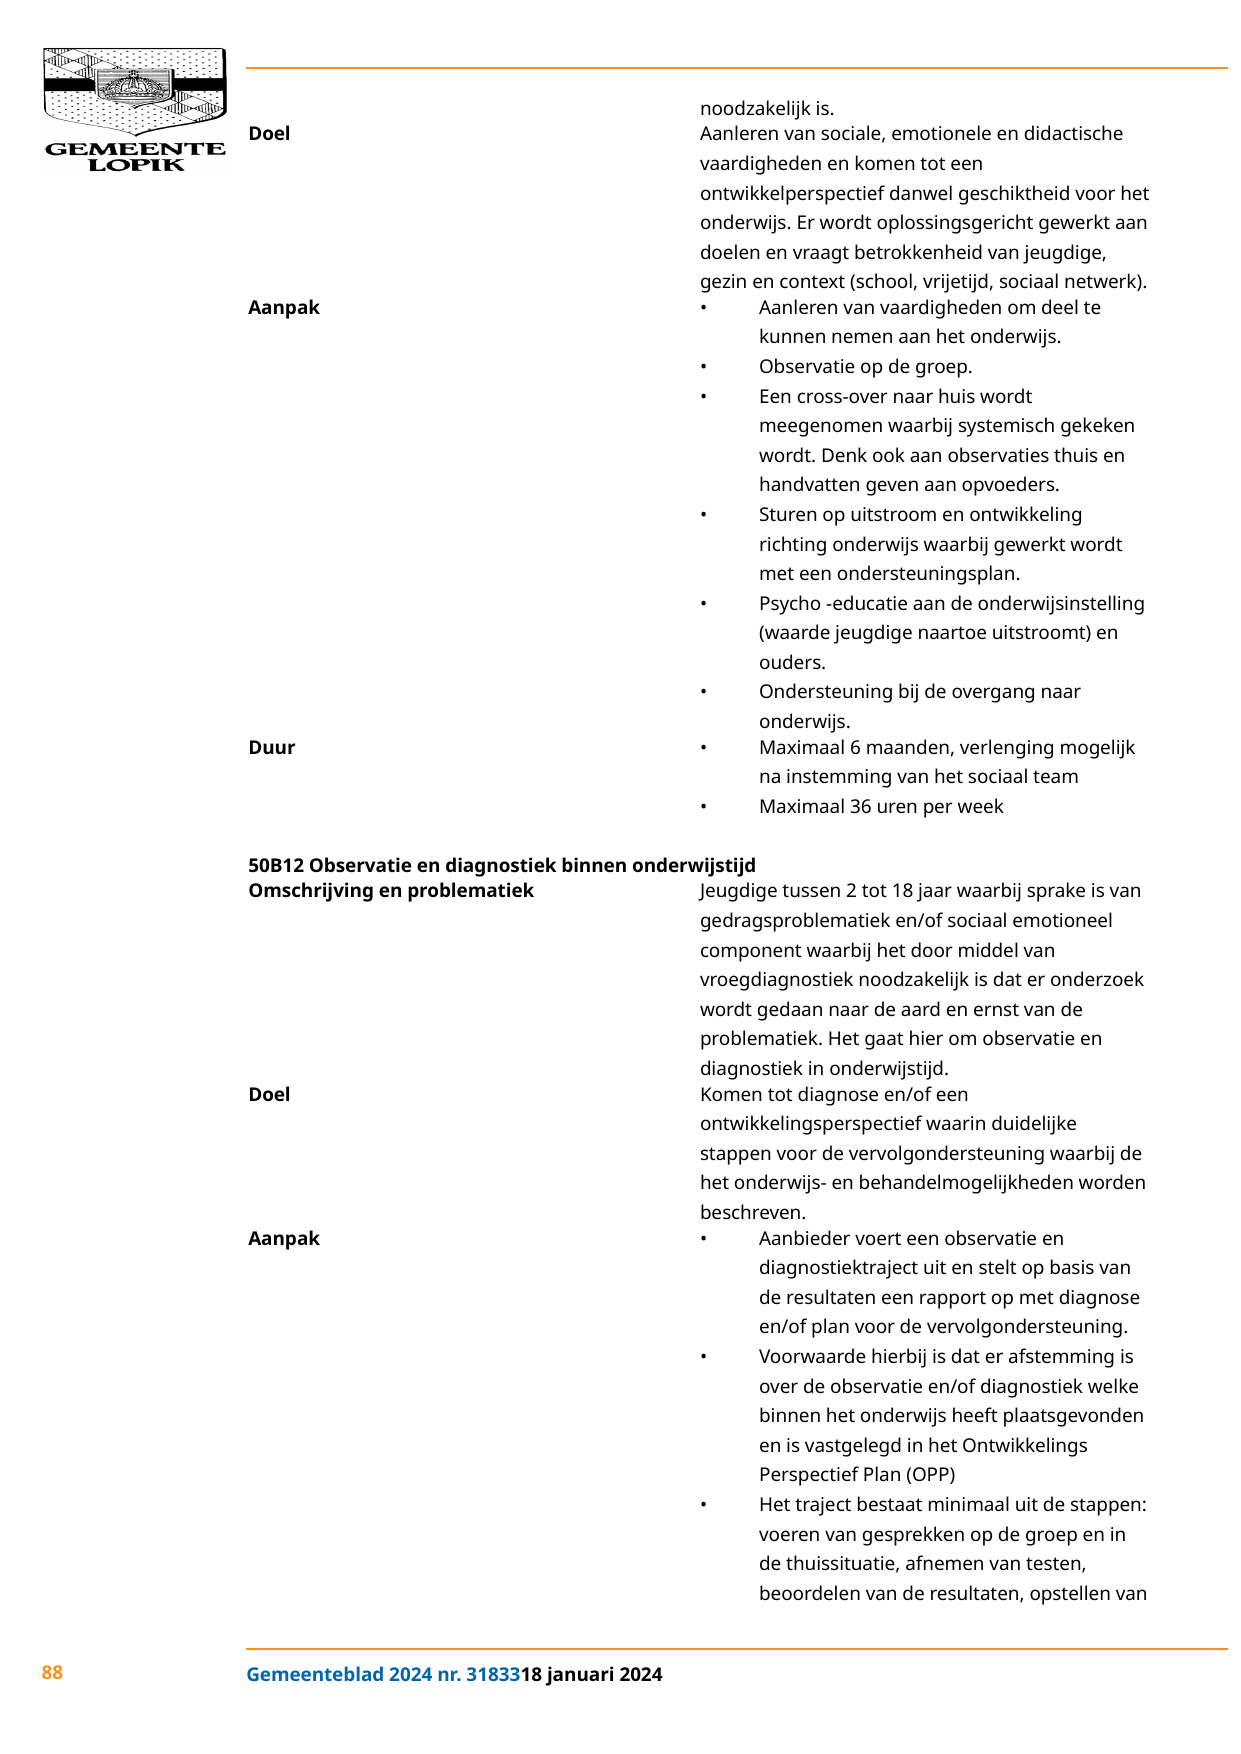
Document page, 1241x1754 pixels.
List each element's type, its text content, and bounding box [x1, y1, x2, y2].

table_cell [248, 95, 700, 121]
table_cell Jeugdige tussen 2 tot 18 jaar waarbij sprake is van gedragsproblematiek en/of sociaal emotioneel component waarbij het door middel van vroegdiagnostiek noodzakelijk is dat er onderzoek wordt gedaan naar de aard en ernst van de problematiek. Het gaat hier om observatie en diagnostiek in onderwijstijd. [700, 878, 1152, 1081]
table_cell Aanleren van vaardigheden om deel te kunnen nemen aan het onderwijs. Observatie op de groep. Een cross-over naar huis wordt meegenomen waarbij systemisch gekeken wordt. Denk ook aan observaties thuis en handvatten geven aan opvoeders. Sturen op uitstroom en ontwikkeling richting onderwijs waarbij gewerkt wordt met een ondersteuningsplan. Psycho -educatie aan de onderwijsinstelling (waarde jeugdige naartoe uitstroomt) en ouders. Ondersteuning bij de overgang naar onderwijs. [700, 294, 1152, 734]
table_cell Doel [248, 121, 700, 294]
picture [41, 47, 231, 172]
table_cell Aanpak [248, 294, 700, 734]
table_cell Aanbieder voert een observatie en diagnostiektraject uit en stelt op basis van de resultaten een rapport op met diagnose en/of plan voor de vervolgondersteuning. Voorwaarde hierbij is dat er afstemming is over de observatie en/of diagnostiek welke binnen het onderwijs heeft plaatsgevonden en is vastgelegd in het Ontwikkelings Perspectief Plan (OPP) Het traject bestaat minimaal uit de stappen: voeren van gesprekken op de groep en in de thuissituatie, afnemen van testen, beoordelen van de resultaten, opstellen van [700, 1225, 1152, 1606]
table_cell Omschrijving en problematiek [248, 878, 700, 1081]
table_header 50B12 Observatie en diagnostiek binnen onderwijstijd [248, 852, 1152, 878]
table_cell Maximaal 6 maanden, verlenging mogelijk na instemming van het sociaal team Maximaal 36 uren per week [700, 734, 1152, 819]
table_cell Duur [248, 734, 700, 819]
table_cell Komen tot diagnose en/of een ontwikkelingsperspectief waarin duidelijke stappen voor de vervolgondersteuning waarbij de het onderwijs- en behandelmogelijkheden worden beschreven. [700, 1081, 1152, 1225]
table_cell Doel [248, 1081, 700, 1225]
table_cell Aanpak [248, 1225, 700, 1606]
table_cell Aanleren van sociale, emotionele en didactische vaardigheden en komen tot een ontwikkelperspectief danwel geschiktheid voor het onderwijs. Er wordt oplossingsgericht gewerkt aan doelen en vraagt betrokkenheid van jeugdige, gezin en context (school, vrijetijd, sociaal netwerk). [700, 121, 1152, 294]
table_cell noodzakelijk is. [700, 95, 1152, 121]
